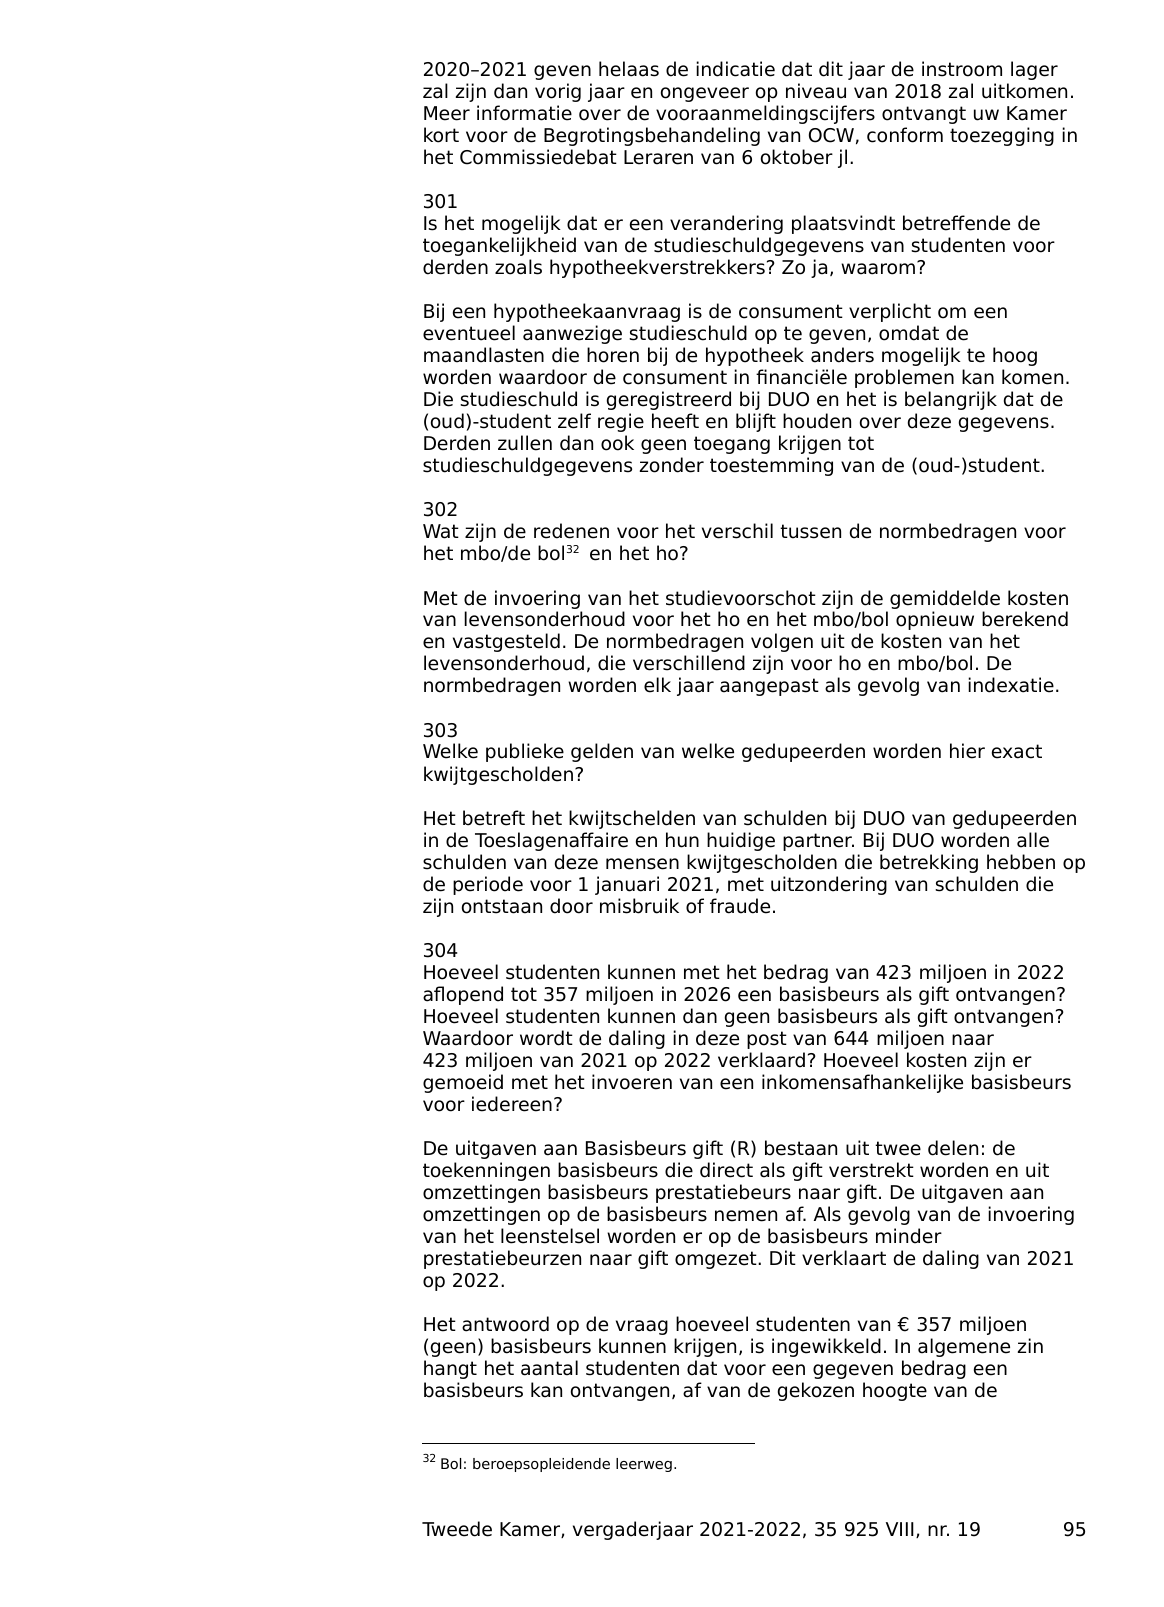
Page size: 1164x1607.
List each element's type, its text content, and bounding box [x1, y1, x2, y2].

text Is het mogelijk dat er een verandering plaatsvindt betreffende de toegankelijkheid van de studieschuldgegevens van studenten voor derden zoals hypotheekverstrekkers? Zo ja, waarom? [422, 213, 1087, 279]
text Bol: beroepsopleidende leerweg. [422, 1452, 1087, 1474]
text 302 [422, 499, 1087, 521]
text 301 [422, 191, 1087, 213]
text Hoeveel studenten kunnen met het bedrag van 423 miljoen in 2022 aflopend tot 357 miljoen in 2026 een basisbeurs als gift ontvangen? Hoeveel studenten kunnen dan geen basisbeurs als gift ontvangen? Waardoor wordt de daling in deze post van 644 miljoen naar 423 miljoen van 2021 op 2022 verklaard? Hoeveel kosten zijn er gemoeid met het invoeren van een inkomensafhankelijke basisbeurs voor iedereen? [422, 962, 1087, 1116]
text Het betreft het kwijtschelden van schulden bij DUO van gedupeerden in de Toeslagenaffaire en hun huidige partner. Bij DUO worden alle schulden van deze mensen kwijtgescholden die betrekking hebben op de periode voor 1 januari 2021, met uitzondering van schulden die zijn ontstaan door misbruik of fraude. [422, 808, 1087, 917]
text Welke publieke gelden van welke gedupeerden worden hier exact kwijtgescholden? [422, 741, 1087, 785]
text Het antwoord op de vraag hoeveel studenten van € 357 miljoen (geen) basisbeurs kunnen krijgen, is ingewikkeld. In algemene zin hangt het aantal studenten dat voor een gegeven bedrag een basisbeurs kan ontvangen, af van de gekozen hoogte van de [422, 1314, 1087, 1402]
text 2020–2021 geven helaas de indicatie dat dit jaar de instroom lager zal zijn dan vorig jaar en ongeveer op niveau van 2018 zal uitkomen. Meer informatie over de vooraanmeldingscijfers ontvangt uw Kamer kort voor de Begrotingsbehandeling van OCW, conform toezegging in het Commissiedebat Leraren van 6 oktober jl. [422, 59, 1087, 169]
text 304 [422, 940, 1087, 962]
text De uitgaven aan Basisbeurs gift (R) bestaan uit twee delen: de toekenningen basisbeurs die direct als gift verstrekt worden en uit omzettingen basisbeurs prestatiebeurs naar gift. De uitgaven aan omzettingen op de basisbeurs nemen af. Als gevolg van de invoering van het leenstelsel worden er op de basisbeurs minder prestatiebeurzen naar gift omgezet. Dit verklaart de daling van 2021 op 2022. [422, 1138, 1087, 1292]
text Wat zijn de redenen voor het verschil tussen de normbedragen voor het mbo/de bol en het ho? [422, 521, 1087, 565]
text Met de invoering van het studievoorschot zijn de gemiddelde kosten van levensonderhoud voor het ho en het mbo/bol opnieuw berekend en vastgesteld. De normbedragen volgen uit de kosten van het levensonderhoud, die verschillend zijn voor ho en mbo/bol. De normbedragen worden elk jaar aangepast als gevolg van indexatie. [422, 587, 1087, 697]
text 303 [422, 719, 1087, 741]
text Bij een hypotheekaanvraag is de consument verplicht om een eventueel aanwezige studieschuld op te geven, omdat de maandlasten die horen bij de hypotheek anders mogelijk te hoog worden waardoor de consument in financiële problemen kan komen. Die studieschuld is geregistreerd bij DUO en het is belangrijk dat de (oud)-student zelf regie heeft en blijft houden over deze gegevens. Derden zullen dan ook geen toegang krijgen tot studieschuldgegevens zonder toestemming van de (oud-)student. [422, 301, 1087, 477]
